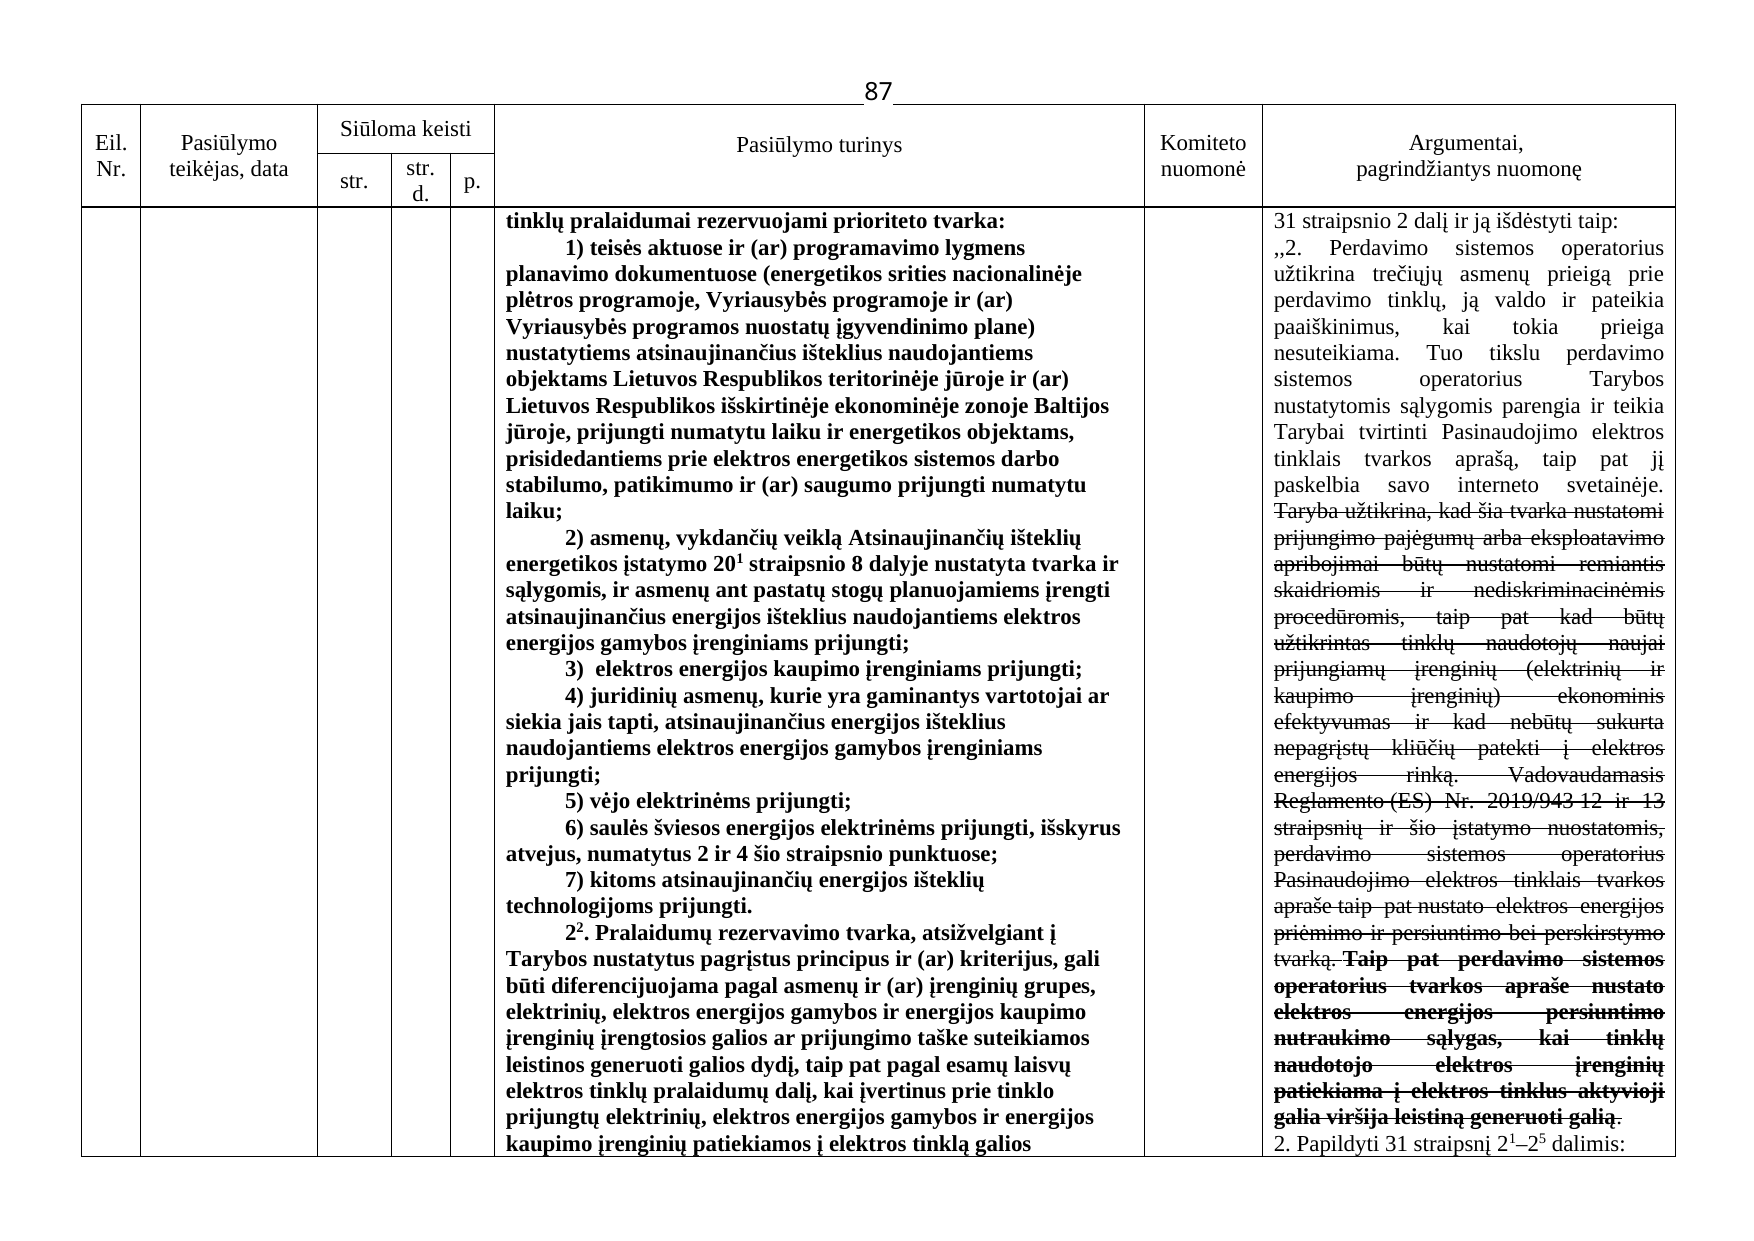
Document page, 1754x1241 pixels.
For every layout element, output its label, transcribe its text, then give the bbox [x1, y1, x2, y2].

table_cell [318, 208, 391, 1156]
table_cell p. [451, 154, 494, 206]
table_cell [141, 208, 317, 1156]
table_cell [82, 208, 140, 1156]
table_cell [392, 208, 450, 1156]
table_cell [1145, 208, 1262, 1156]
table_header Argumentai, pagrindžiantys nuomonę [1263, 105, 1675, 206]
table_cell str. d. [392, 154, 450, 206]
table_header Eil. Nr. [82, 105, 140, 206]
table_header Pasiūlymo turinys [495, 105, 1144, 206]
table_cell str. [318, 154, 391, 206]
table_header Siūloma keisti [318, 105, 494, 153]
table_cell [451, 208, 494, 1156]
table_header Komiteto nuomonė [1145, 105, 1262, 206]
table_header Pasiūlymo teikėjas, data [141, 105, 317, 206]
table_cell tinklų pralaidumai rezervuojami prioriteto tvarka: 1) teisės aktuose ir (ar) programavimo lygmens planavimo dokumentuose (energetikos srities nacionalinėje plėtros programoje, Vyriausybės programoje ir (ar) Vyriausybės programos nuostatų įgyvendinimo plane) nustatytiems atsinaujinančius išteklius naudojantiems objektams Lietuvos Respublikos teritorinėje jūroje ir (ar) Lietuvos Respublikos išskirtinėje ekonominėje zonoje Baltijos jūroje, prijungti numatytu laiku ir energetikos objektams, prisidedantiems prie elektros energetikos sistemos darbo stabilumo, patikimumo ir (ar) saugumo prijungti numatytu laiku; 2) asmenų, vykdančių veiklą Atsinaujinančių išteklių energetikos įstatymo 201 straipsnio 8 dalyje nustatyta tvarka ir sąlygomis, ir asmenų ant pastatų stogų planuojamiems įrengti atsinaujinančius energijos išteklius naudojantiems elektros energijos gamybos įrenginiams prijungti; 3) elektros energijos kaupimo įrenginiams prijungti; 4) juridinių asmenų, kurie yra gaminantys vartotojai ar siekia jais tapti, atsinaujinančius energijos išteklius naudojantiems elektros energijos gamybos įrenginiams prijungti; 5) vėjo elektrinėms prijungti; 6) saulės šviesos energijos elektrinėms prijungti, išskyrus atvejus, numatytus 2 ir 4 šio straipsnio punktuose; 7) kitoms atsinaujinančių energijos išteklių technologijoms prijungti. 22. Pralaidumų rezervavimo tvarka, atsižvelgiant į Tarybos nustatytus pagrįstus principus ir (ar) kriterijus, gali būti diferencijuojama pagal asmenų ir (ar) įrenginių grupes, elektrinių, elektros energijos gamybos ir energijos kaupimo įrenginių įrengtosios galios ar prijungimo taške suteikiamos leistinos generuoti galios dydį, taip pat pagal esamų laisvų elektros tinklų pralaidumų dalį, kai įvertinus prie tinklo prijungtų elektrinių, elektros energijos gamybos ir energijos kaupimo įrenginių patiekiamos į elektros tinklą galios [495, 208, 1144, 1156]
table_cell 31 straipsnio 2 dalį ir ją išdėstyti taip: ,,2. Perdavimo sistemos operatorius užtikrina trečiųjų asmenų prieigą prie perdavimo tinklų, ją valdo ir pateikia paaiškinimus, kai tokia prieiga nesuteikiama. Tuo tikslu perdavimo sistemos operatorius Tarybos nustatytomis sąlygomis parengia ir teikia Tarybai tvirtinti Pasinaudojimo elektros tinklais tvarkos aprašą, taip pat jį paskelbia savo interneto svetainėje. Taryba užtikrina, kad šia tvarka nustatomi prijungimo pajėgumų arba eksploatavimo apribojimai būtų nustatomi remiantis skaidriomis ir nediskriminacinėmis procedūromis, taip pat kad būtų užtikrintas tinklų naudotojų naujai prijungiamų įrenginių (elektrinių ir kaupimo įrenginių) ekonominis efektyvumas ir kad nebūtų sukurta nepagrįstų kliūčių patekti į elektros energijos rinką. Vadovaudamasis Reglamento (ES) Nr. 2019/943 12 ir 13 straipsnių ir šio įstatymo nuostatomis, perdavimo sistemos operatorius Pasinaudojimo elektros tinklais tvarkos apraše taip pat nustato elektros energijos priėmimo ir persiuntimo bei perskirstymo tvarką. Taip pat perdavimo sistemos operatorius tvarkos apraše nustato elektros energijos persiuntimo nutraukimo sąlygas, kai tinklų naudotojo elektros įrenginių patiekiama į elektros tinklus aktyvioji galia viršija leistiną generuoti galią. 2. Papildyti 31 straipsnį 21–25 dalimis: [1263, 208, 1675, 1156]
